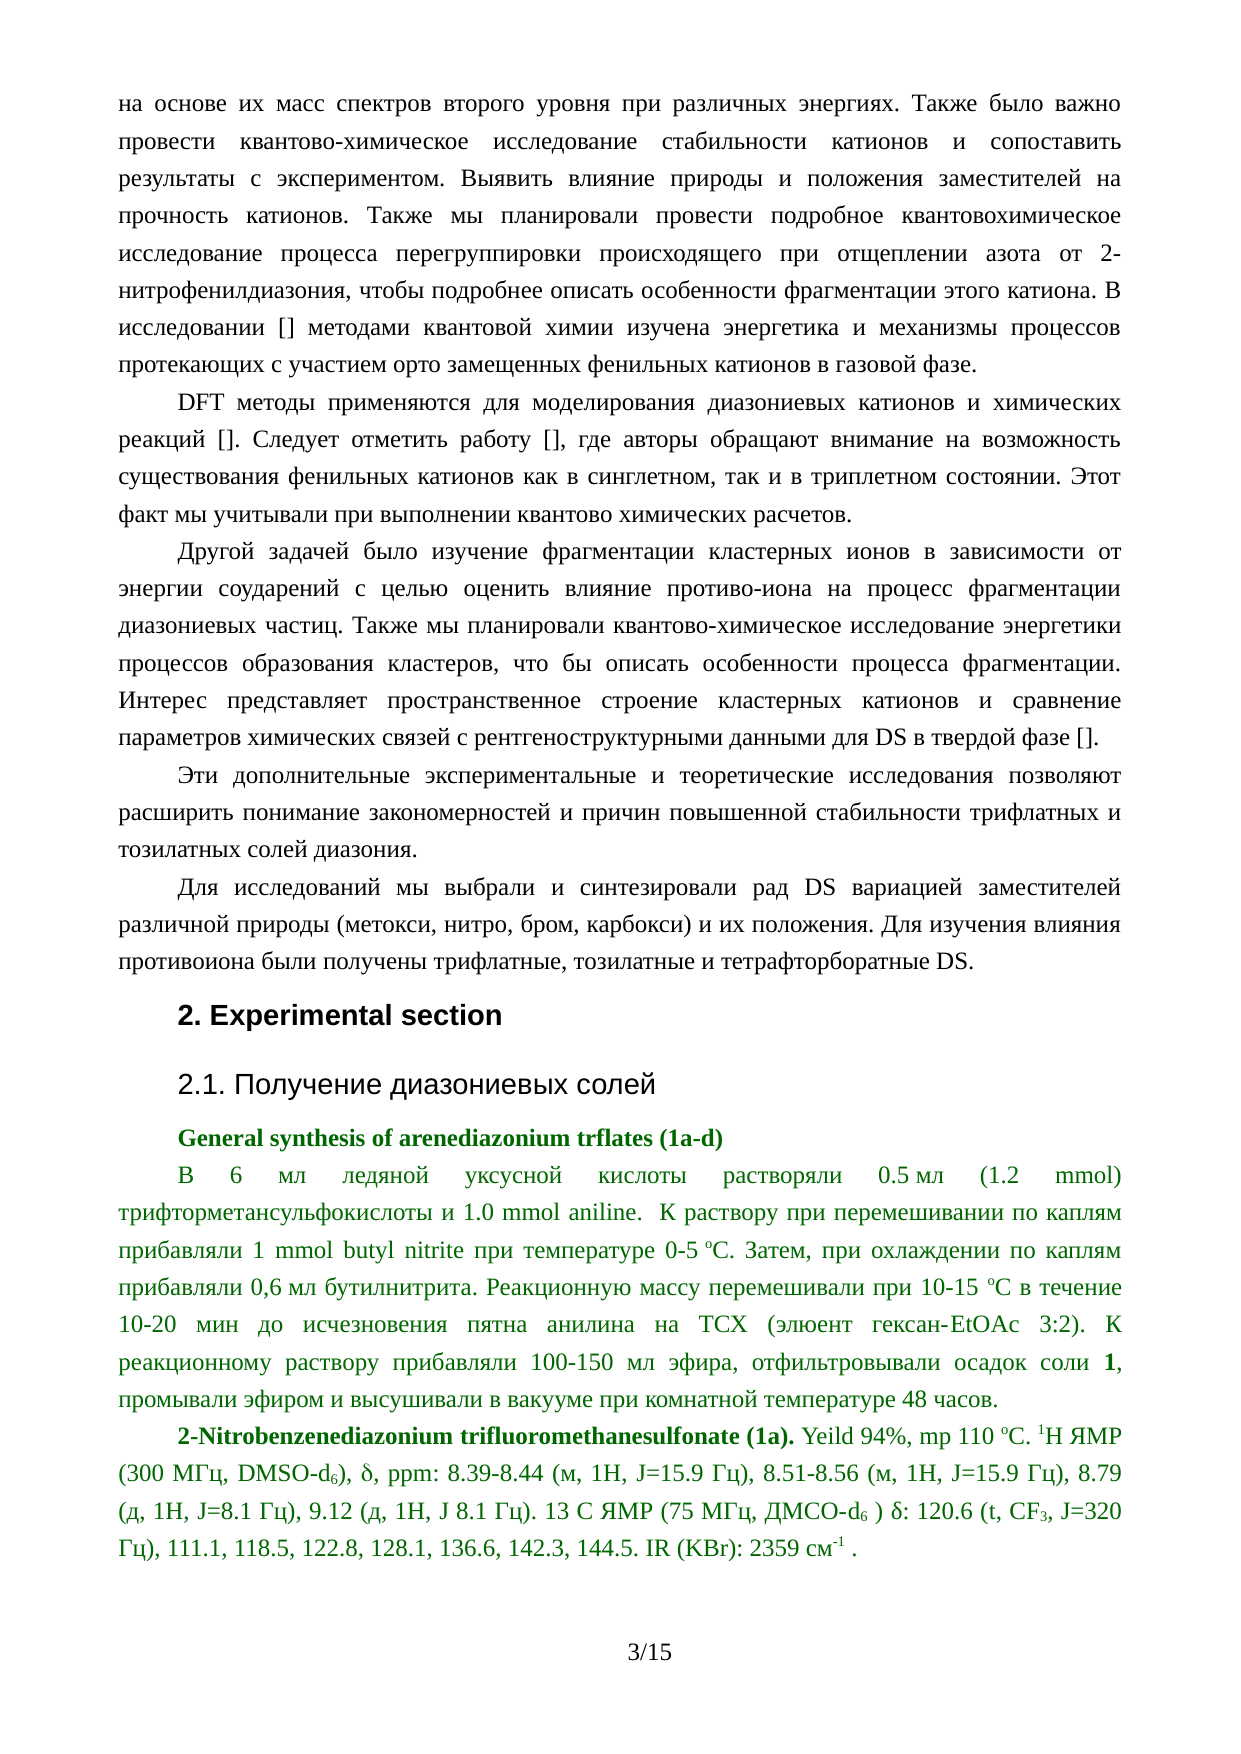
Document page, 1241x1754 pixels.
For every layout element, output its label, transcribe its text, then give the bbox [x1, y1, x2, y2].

list Эти дополнительные экспериментальные и теоретические исследования позволяют расширить понимание закономерностей и причин повышенной стабильности трифлатных и тозилатных солей диазония. [118, 760, 1122, 863]
list Для исследований мы выбрали и синтезировали рад DS вариацией заместителей различной природы (метокси, нитро, бром, карбокси) и их положения. Для изучения влияния противоиона были получены трифлатные, тозилатные и тетрафторборатные DS. [118, 872, 1122, 975]
subtitle 2. Experimental section [118, 998, 1122, 1032]
list на основе их масс спектров второго уровня при различных энергиях. Также было важно провести квантово-химическое исследование стабильности катионов и сопоставить результаты с экспериментом. Выявить влияние природы и положения заместителей на прочность катионов. Также мы планировали провести подробное квантовохимическое исследование процесса перегруппировки происходящего при отщеплении азота от 2-нитрофенилдиазония, чтобы подробнее описать особенности фрагментации этого катиона. В исследовании [] методами квантовой химии изучена энергетика и механизмы процессов протекающих с участием орто замещенных фенильных катионов в газовой фазе. [118, 88, 1122, 378]
text В 6 мл ледяной уксусной кислоты растворяли 0.5 мл (1.2 mmol) трифторметансульфокислоты и 1.0 mmol aniline. К раствору при перемешивании по каплям прибавляли 1 mmol butyl nitrite при температуре 0-5 оС. Затем, при охлаждении по каплям прибавляли 0,6 мл бутилнитрита. Реакционную массу перемешивали при 10-15 оС в течение 10-20 мин до исчезновения пятна анилина на ТСХ (элюент гексан-EtOAc 3:2). К реакционному раствору прибавляли 100-150 мл эфира, отфильтровывали осадок соли 1, промывали эфиром и высушивали в вакууме при комнатной температуре 48 часов. [118, 1160, 1122, 1413]
list DFT методы применяются для моделирования диазониевых катионов и химических реакций []. Следует отметить работу [], где авторы обращают внимание на возможность существования фенильных катионов как в синглетном, так и в триплетном состоянии. Этот факт мы учитывали при выполнении квантово химических расчетов. [118, 387, 1122, 527]
subtitle 2.1. Получение диазониевых солей [177, 1067, 1122, 1100]
list Другой задачей было изучение фрагментации кластерных ионов в зависимости от энергии соударений с целью оценить влияние противо-иона на процесс фрагментации диазониевых частиц. Также мы планировали квантово-химическое исследование энергетики процессов образования кластеров, что бы описать особенности процесса фрагментации. Интерес представляет пространственное строение кластерных катионов и сравнение параметров химических связей с рентгеноструктурными данными для DS в твердой фазе []. [118, 536, 1122, 751]
text General synthesis of arenediazonium trflates (1a-d) [118, 1123, 1122, 1152]
text 2-Nitrobenzenediazonium trifluoromethanesulfonate (1a). Yeild 94%, mp 110 oC. 1H ЯМР (300 МГц, DMSO-d6), , ppm: 8.39-8.44 (м, 1Н, J=15.9 Гц), 8.51-8.56 (м, 1Н, J=15.9 Гц), 8.79 (д, 1Н, J=8.1 Гц), 9.12 (д, 1Н, J 8.1 Гц). 13 С ЯМР (75 МГц, ДМСО-d6 ) δ: 120.6 (t, CF3, J=320 Гц), 111.1, 118.5, 122.8, 128.1, 136.6, 142.3, 144.5. IR (KBr): 2359 см-1 . [118, 1421, 1122, 1562]
